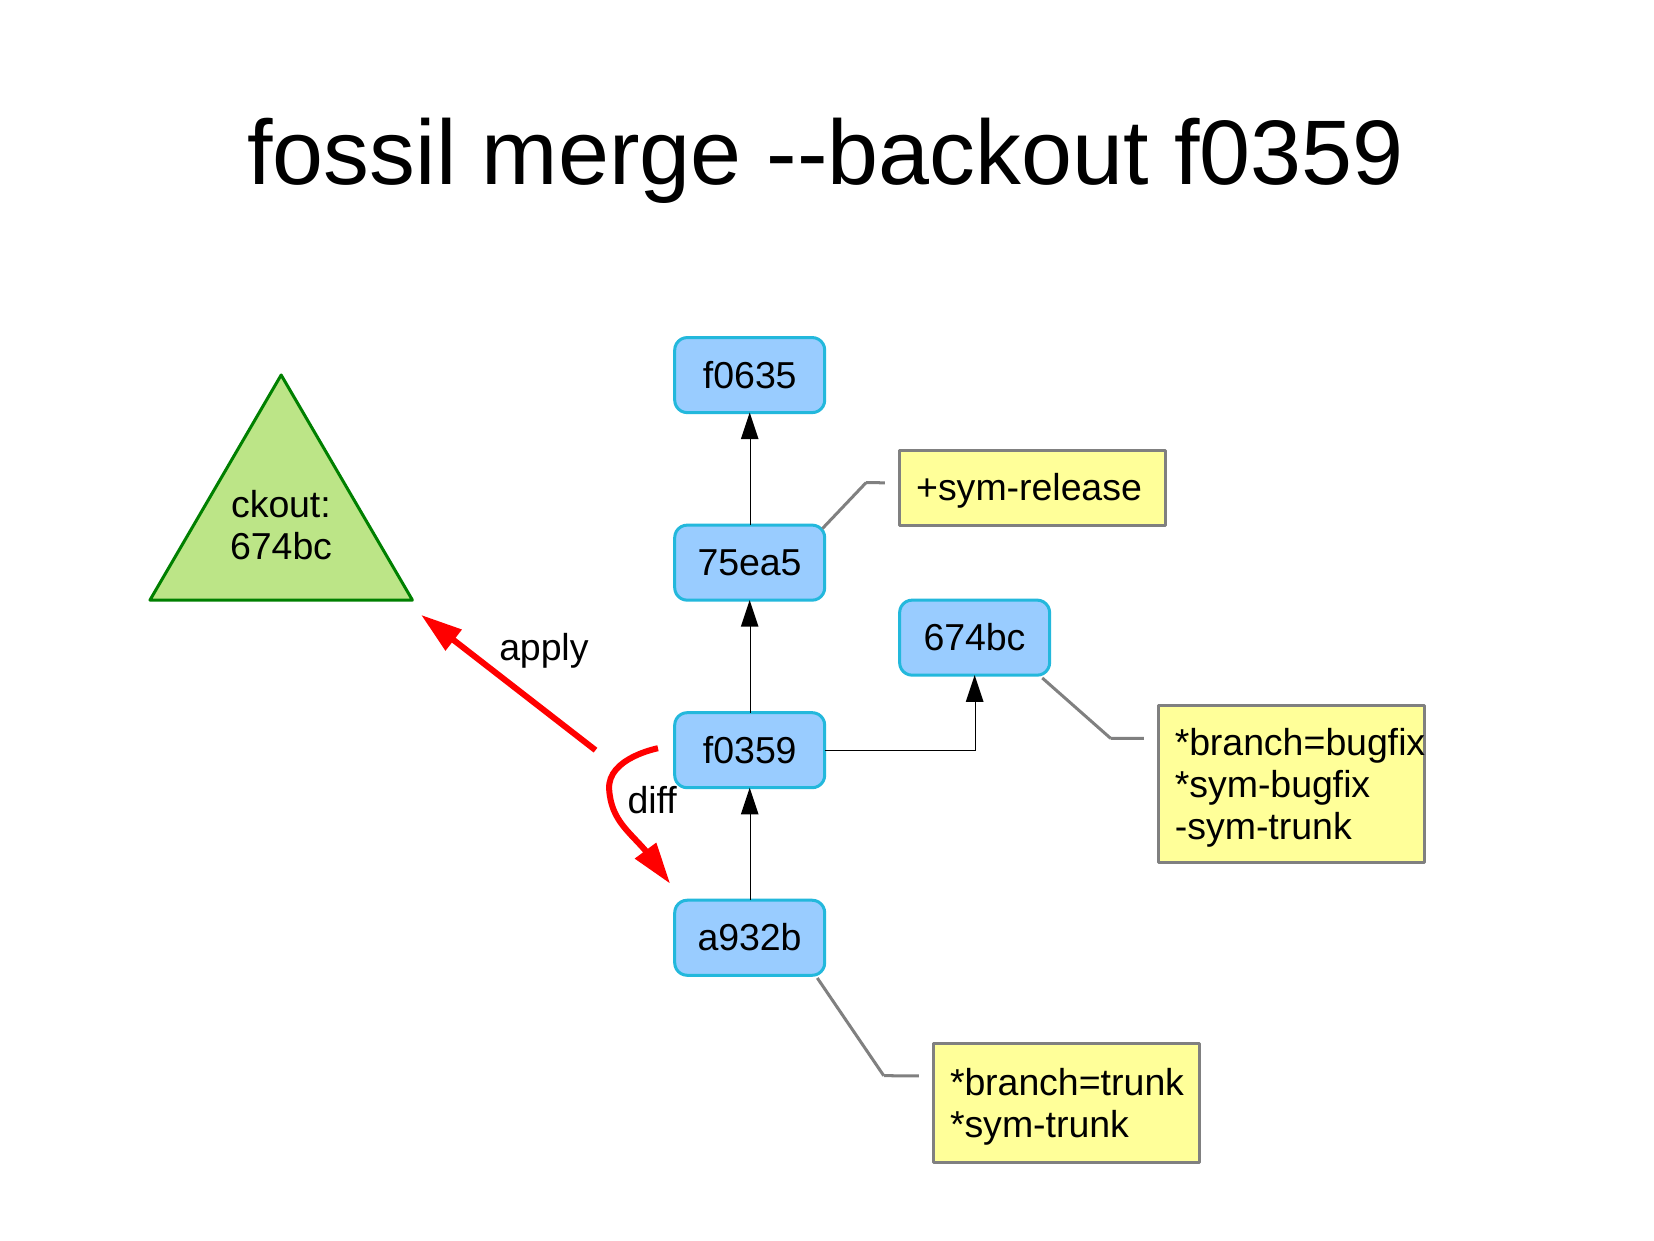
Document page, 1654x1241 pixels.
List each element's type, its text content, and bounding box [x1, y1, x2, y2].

text_box +sym-release [900, 450, 1166, 525]
text_box a932b [674, 900, 825, 976]
text_box ckout: 674bc [149, 375, 413, 601]
text_box 75ea5 [674, 525, 825, 601]
text_box diff [612, 772, 692, 831]
text_box *branch=trunk *sym-trunk [934, 1043, 1200, 1163]
text_box *branch=bugfix *sym-bugfix -sym-trunk [1159, 706, 1425, 863]
text_box 674bc [899, 600, 1050, 676]
text_box f0359 [674, 712, 825, 788]
text_box apply [484, 619, 604, 678]
title fossil merge --backout f0359 [82, 49, 1571, 257]
text_box f0635 [674, 337, 825, 413]
